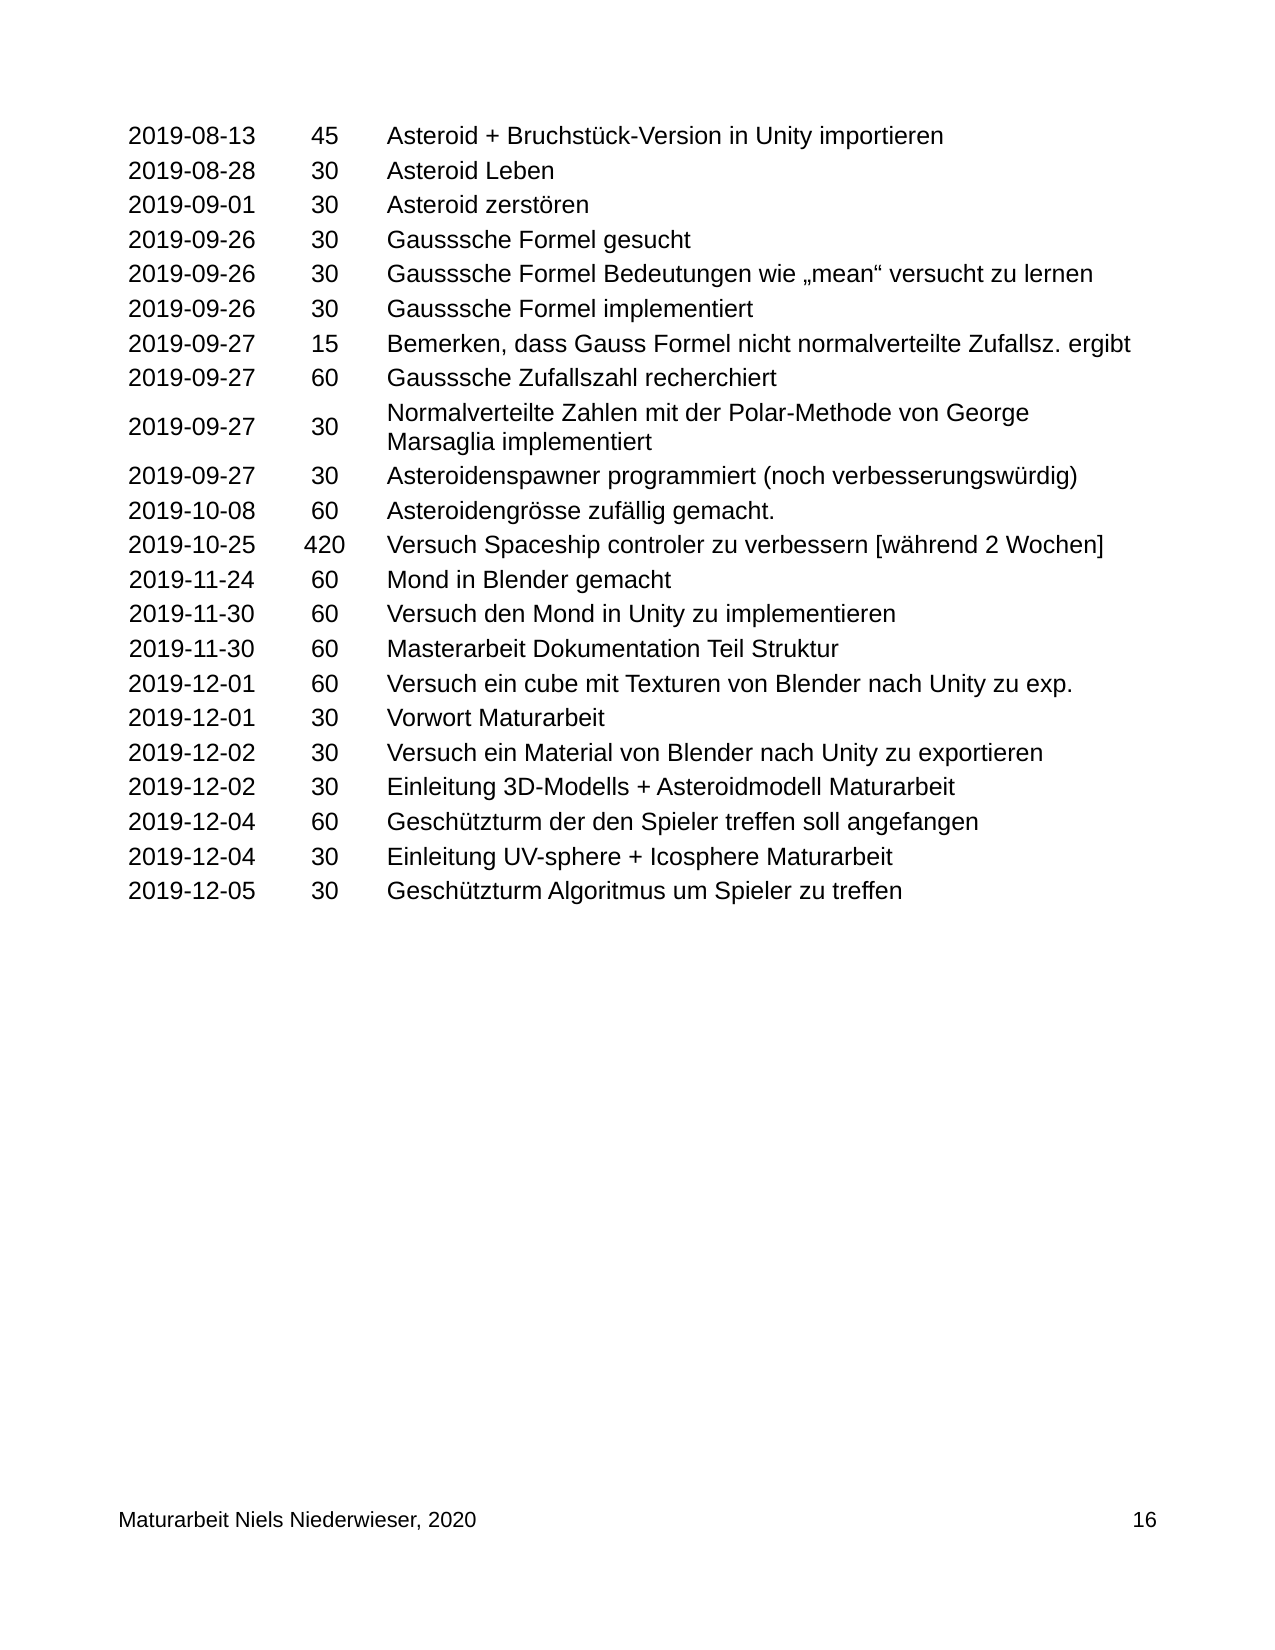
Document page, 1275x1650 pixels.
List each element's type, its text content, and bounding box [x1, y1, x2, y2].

table_cell Versuch Spaceship controler zu verbessern [während 2 Wochen] [384, 527, 1141, 562]
table_cell Versuch ein cube mit Texturen von Blender nach Unity zu exp. [384, 666, 1141, 700]
table_cell [265, 1081, 384, 1115]
table_cell 30 [265, 395, 384, 458]
table_cell [118, 977, 265, 1011]
table_cell Einleitung 3D-Modells + Asteroidmodell Maturarbeit [384, 769, 1141, 804]
table_cell 2019-09-27 [118, 395, 265, 458]
table_cell [384, 1011, 1141, 1046]
table_cell 2019-11-30 [118, 596, 265, 631]
table_cell 2019-12-02 [118, 735, 265, 769]
table_cell 30 [265, 256, 384, 291]
table_cell [384, 1046, 1141, 1081]
table_cell [118, 1081, 265, 1115]
table_cell 2019-09-27 [118, 360, 265, 395]
table_cell Gausssche Formel gesucht [384, 222, 1141, 256]
table_cell 30 [265, 153, 384, 187]
table_cell Masterarbeit Dokumentation Teil Struktur [384, 631, 1141, 666]
table_cell 2019-12-02 [118, 769, 265, 804]
table_cell 2019-09-27 [118, 326, 265, 360]
table_cell Gausssche Zufallszahl recherchiert [384, 360, 1141, 395]
table_cell [118, 1046, 265, 1081]
table_cell Geschützturm Algoritmus um Spieler zu treffen [384, 873, 1141, 908]
table_cell [384, 908, 1141, 942]
table_cell 2019-12-04 [118, 804, 265, 838]
table_cell 2019-09-26 [118, 291, 265, 326]
table_cell [118, 942, 265, 977]
table_cell 30 [265, 458, 384, 493]
table_cell 2019-09-26 [118, 256, 265, 291]
table_cell 2019-09-27 [118, 458, 265, 493]
table_cell 2019-12-01 [118, 666, 265, 700]
table_cell 2019-09-26 [118, 222, 265, 256]
table_cell 2019-11-24 [118, 562, 265, 596]
table_cell 30 [265, 187, 384, 222]
table_cell Normalverteilte Zahlen mit der Polar-Methode von George Marsaglia implementiert [384, 395, 1141, 458]
table_cell [265, 942, 384, 977]
table_cell [118, 1011, 265, 1046]
table_cell 15 [265, 326, 384, 360]
table_cell Einleitung UV-sphere + Icosphere Maturarbeit [384, 839, 1141, 873]
table_cell 420 [265, 527, 384, 562]
table_cell 60 [265, 360, 384, 395]
table_cell [384, 1081, 1141, 1115]
table_cell 60 [265, 804, 384, 838]
table_cell 2019-09-01 [118, 187, 265, 222]
table_cell [265, 1046, 384, 1081]
table_cell 2019-12-05 [118, 873, 265, 908]
table_cell Asteroid zerstören [384, 187, 1141, 222]
table_cell [384, 977, 1141, 1011]
table_cell 30 [265, 291, 384, 326]
table_cell 2019-10-25 [118, 527, 265, 562]
table_cell Asteroid Leben [384, 153, 1141, 187]
table_cell 2019-08-13 [118, 118, 265, 153]
table_cell Gausssche Formel implementiert [384, 291, 1141, 326]
table_cell Bemerken, dass Gauss Formel nicht normalverteilte Zufallsz. ergibt [384, 326, 1141, 360]
table_cell Gausssche Formel Bedeutungen wie „mean“ versucht zu lernen [384, 256, 1141, 291]
table_cell Asteroidenspawner programmiert (noch verbesserungswürdig) [384, 458, 1141, 493]
table_cell [384, 942, 1141, 977]
table_cell 30 [265, 700, 384, 735]
table_cell [265, 908, 384, 942]
table_cell 60 [265, 596, 384, 631]
table_cell Versuch ein Material von Blender nach Unity zu exportieren [384, 735, 1141, 769]
table_cell Vorwort Maturarbeit [384, 700, 1141, 735]
table_cell Asteroidengrösse zufällig gemacht. [384, 493, 1141, 527]
table_cell 2019-08-28 [118, 153, 265, 187]
table_cell Geschützturm der den Spieler treffen soll angefangen [384, 804, 1141, 838]
table_cell 30 [265, 769, 384, 804]
table_cell [265, 1011, 384, 1046]
table_cell 2019-12-04 [118, 839, 265, 873]
table_cell 45 [265, 118, 384, 153]
table_cell 30 [265, 873, 384, 908]
table_cell 2019-10-08 [118, 493, 265, 527]
table_cell [265, 977, 384, 1011]
table_cell [118, 908, 265, 942]
table_cell 2019-11-30 [118, 631, 265, 666]
table_cell 60 [265, 562, 384, 596]
table_cell 30 [265, 839, 384, 873]
table_cell Mond in Blender gemacht [384, 562, 1141, 596]
table_cell 60 [265, 666, 384, 700]
table_cell Versuch den Mond in Unity zu implementieren [384, 596, 1141, 631]
table_cell 60 [265, 631, 384, 666]
table_cell 30 [265, 735, 384, 769]
table_cell 30 [265, 222, 384, 256]
table_cell Asteroid + Bruchstück-Version in Unity importieren [384, 118, 1141, 153]
table_cell 60 [265, 493, 384, 527]
table_cell 2019-12-01 [118, 700, 265, 735]
